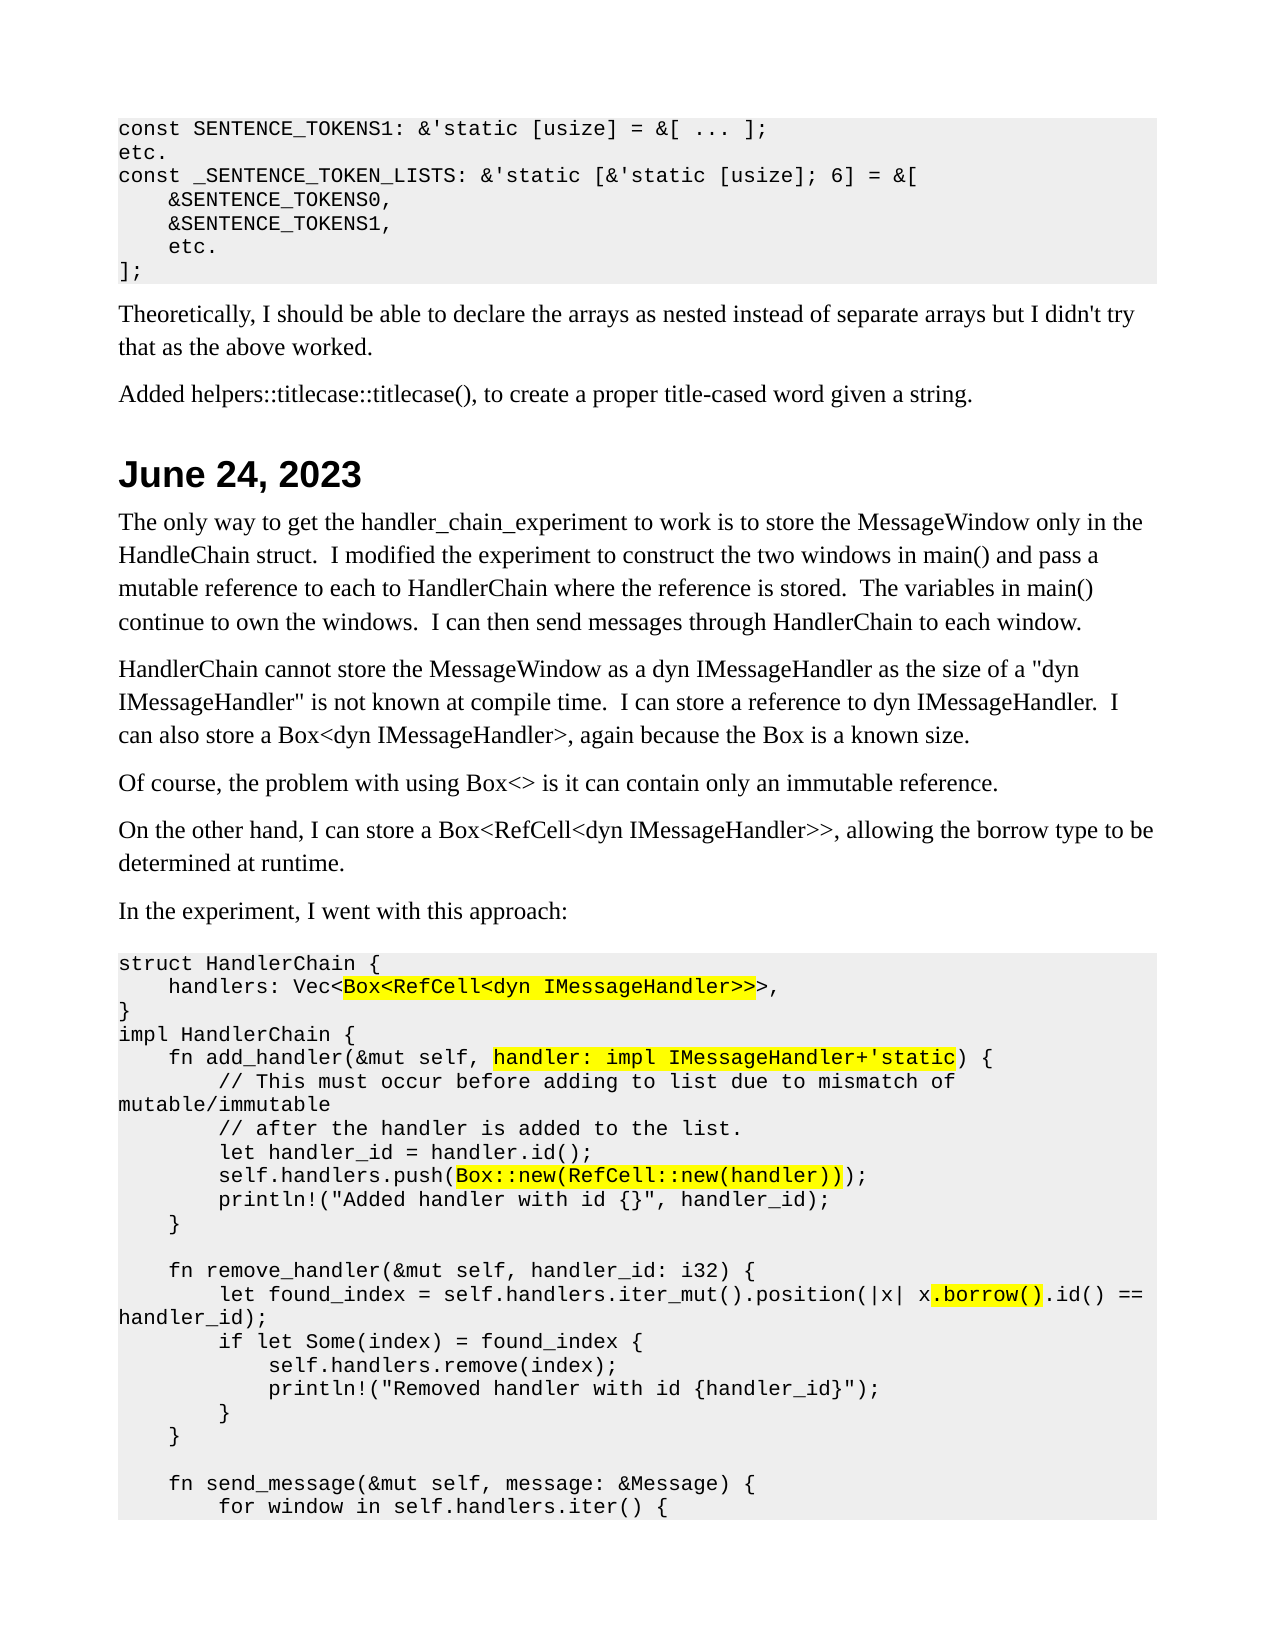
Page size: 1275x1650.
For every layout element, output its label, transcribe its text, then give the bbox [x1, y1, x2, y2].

text let handler_id = handler.id(); [118, 1142, 1157, 1165]
text In the experiment, I went with this approach: [118, 896, 1157, 925]
text The only way to get the handler_chain_experiment to work is to store the MessageWindow only in the HandleChain struct. I modified the experiment to construct the two windows in main() and pass a mutable reference to each to HandlerChain where the reference is stored. The variables in main() continue to own the windows. I can then send messages through HandlerChain to each window. [118, 507, 1157, 635]
text let found_index = self.handlers.iter_mut().position(|x| x.borrow().id() == handler_id); [118, 1284, 1157, 1331]
text const _SENTENCE_TOKEN_LISTS: &'static [&'static [usize]; 6] = &[ &SENTENCE_TOKENS0, &SENTENCE_TOKENS1, [118, 165, 1157, 236]
text println!("Added handler with id {}", handler_id); [118, 1189, 1157, 1213]
text etc. [118, 142, 1157, 165]
text fn add_handler(&mut self, handler: impl IMessageHandler+'static) { [118, 1047, 1157, 1071]
text for window in self.handlers.iter() { [118, 1496, 1157, 1520]
text } [118, 1426, 1157, 1449]
text self.handlers.remove(index); [118, 1354, 1157, 1378]
text Added helpers::titlecase::titlecase(), to create a proper title-cased word given a string. [118, 379, 1157, 408]
text } [118, 1213, 1157, 1236]
text HandlerChain cannot store the MessageWindow as a dyn IMessageHandler as the size of a "dyn IMessageHandler" is not known at compile time. I can store a reference to dyn IMessageHandler. I can also store a Box<dyn IMessageHandler>, again because the Box is a known size. [118, 654, 1157, 749]
text // after the handler is added to the list. [118, 1118, 1157, 1142]
text Of course, the problem with using Box<> is it can contain only an immutable reference. [118, 768, 1157, 797]
text } [118, 1000, 1157, 1023]
text fn send_message(&mut self, message: &Message) { [118, 1473, 1157, 1496]
text etc. ]; [118, 236, 1157, 284]
text Theoretically, I should be able to declare the arrays as nested instead of separate arrays but I didn't try that as the above worked. [118, 299, 1157, 360]
text // This must occur before adding to list due to mismatch of mutable/immutable [118, 1071, 1157, 1118]
text handlers: Vec<Box<RefCell<dyn IMessageHandler>>>, [118, 976, 1157, 1000]
text } [118, 1402, 1157, 1426]
text println!("Removed handler with id {handler_id}"); [118, 1378, 1157, 1402]
text impl HandlerChain { [118, 1023, 1157, 1047]
text const SENTENCE_TOKENS1: &'static [usize] = &[ ... ]; [118, 118, 1157, 142]
text self.handlers.push(Box::new(RefCell::new(handler))); [118, 1165, 1157, 1189]
text struct HandlerChain { [118, 953, 1157, 976]
subtitle June 24, 2023 [118, 452, 1157, 495]
text if let Some(index) = found_index { [118, 1331, 1157, 1354]
text fn remove_handler(&mut self, handler_id: i32) { [118, 1260, 1157, 1284]
text On the other hand, I can store a Box<RefCell<dyn IMessageHandler>>, allowing the borrow type to be determined at runtime. [118, 815, 1157, 877]
